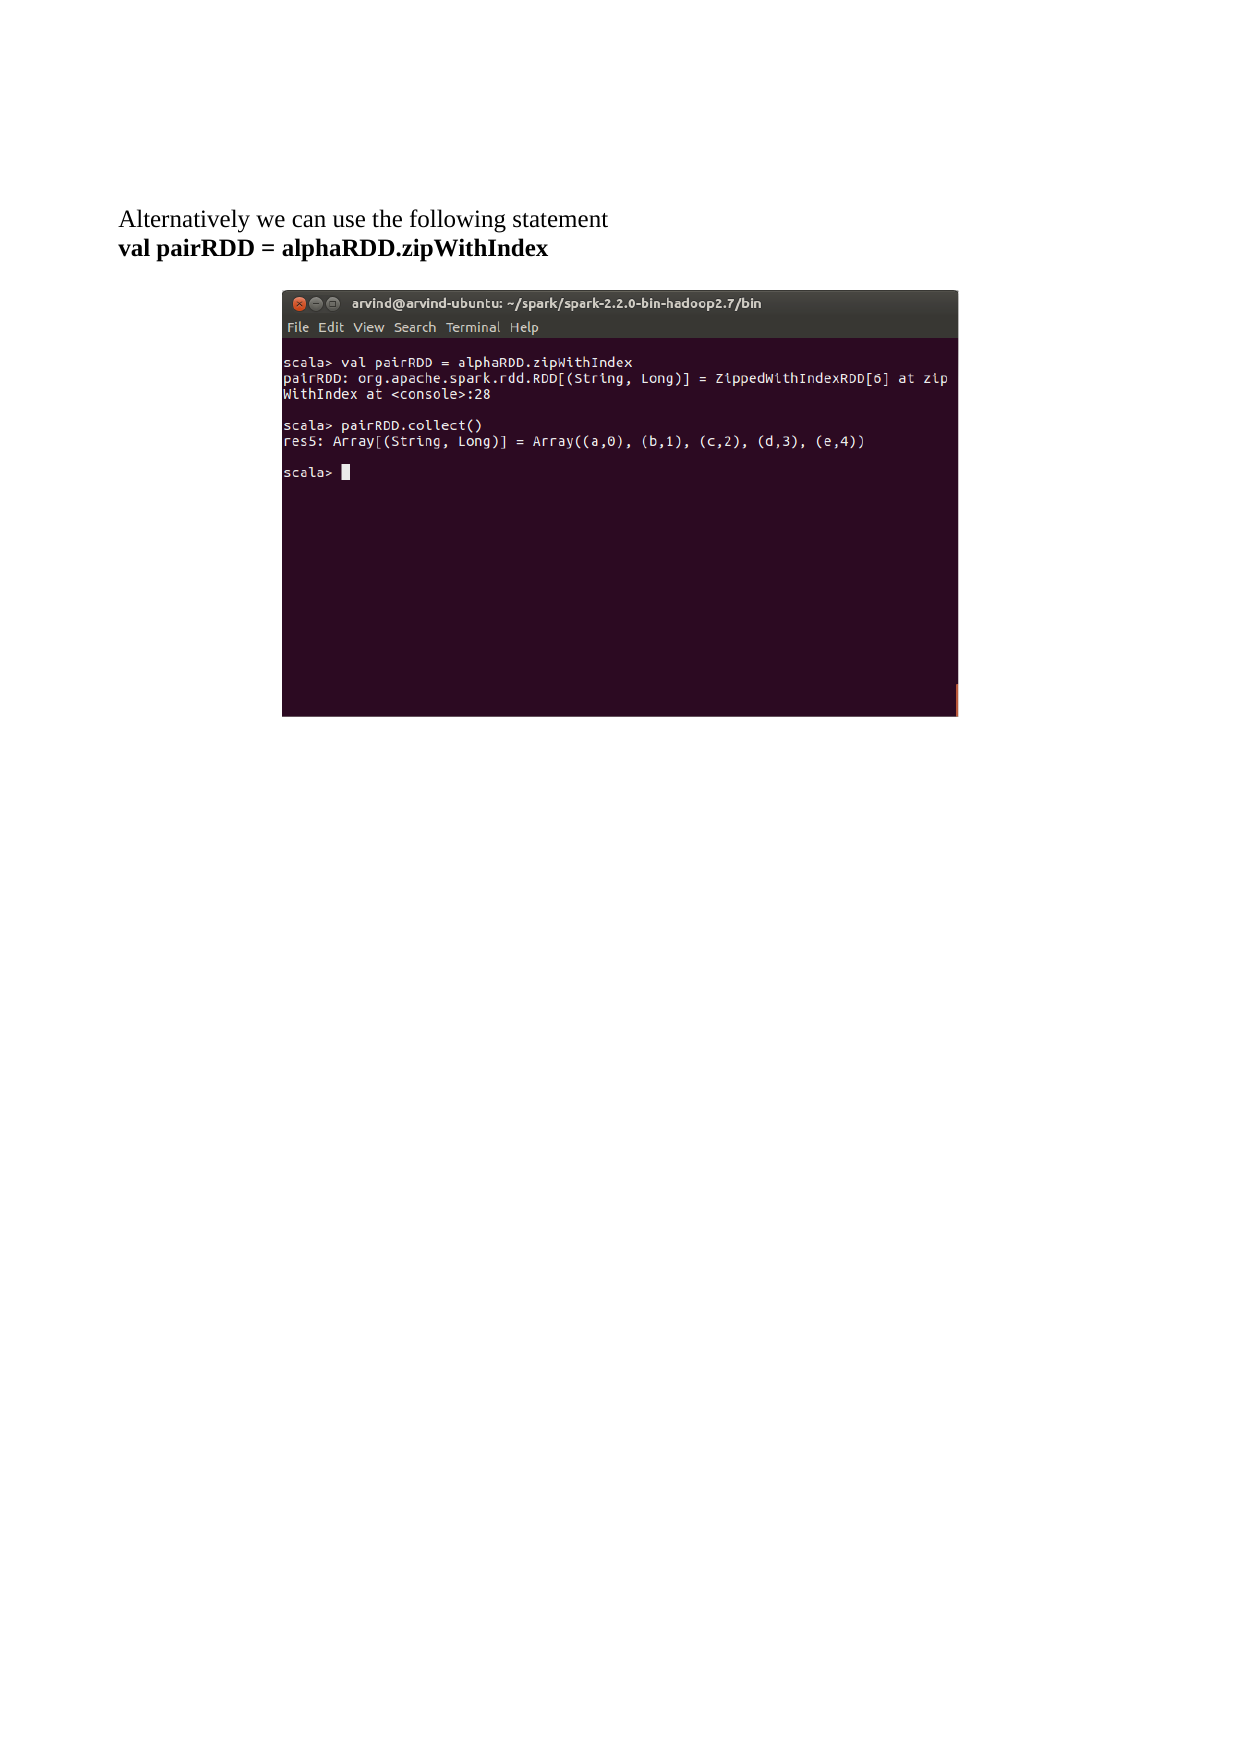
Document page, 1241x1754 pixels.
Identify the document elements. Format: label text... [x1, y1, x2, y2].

text val pairRDD = alphaRDD.zipWithIndex [118, 233, 1122, 262]
text Alternatively we can use the following statement [118, 204, 1122, 233]
picture [282, 290, 959, 717]
